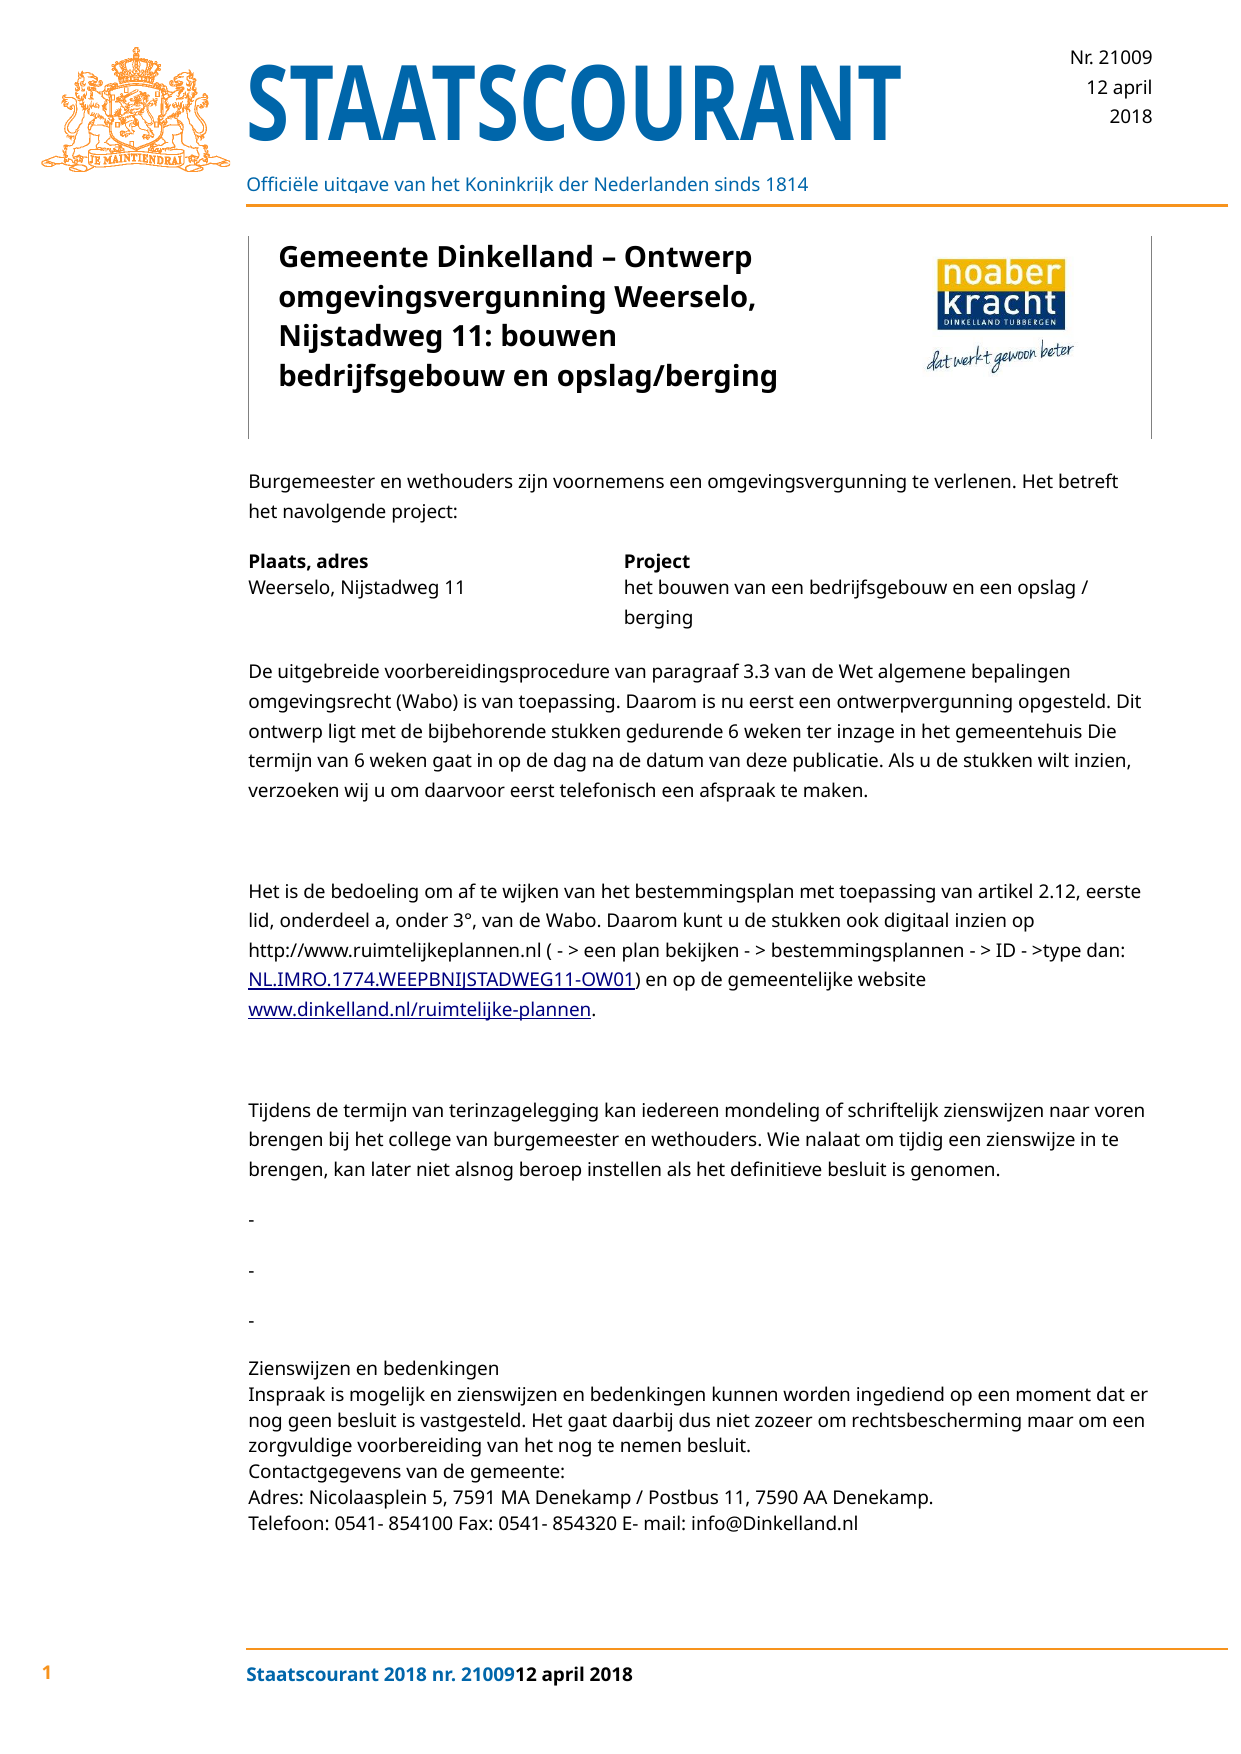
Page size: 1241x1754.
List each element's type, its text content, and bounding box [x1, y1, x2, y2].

text - [248, 1257, 1152, 1283]
table_header [850, 236, 912, 413]
table_cell [624, 630, 1152, 656]
text Tijdens de termijn van terinzagelegging kan iedereen mondeling of schriftelijk zienswijzen naar voren brengen bij het college van burgemeester en wethouders. Wie nalaat om tijdig een zienswijze in te brengen, kan later niet alsnog beroep instellen als het definitieve besluit is genomen. [248, 1097, 1152, 1182]
text Het is de bedoeling om af te wijken van het bestemmingsplan met toepassing van artikel 2.12, eerste lid, onderdeel a, onder 3°, van de Wabo. Daarom kunt u de stukken ook digitaal inzien op http://www.ruimtelijkeplannen.nl ( - > een plan bekijken - > bestemmingsplannen - > ID - >type dan: NL.IMRO.1774.WEEPBNIJSTADWEG11-OW01) en op de gemeentelijke website www.dinkelland.nl/ruimtelijke-plannen. [248, 878, 1152, 1022]
table_header Gemeente Dinkelland – Ontwerp omgevingsvergunning Weerselo, Nijstadweg 11: bouwen bedrijfsgebouw en opslag/berging [249, 236, 850, 439]
text - [248, 1207, 1152, 1232]
table_cell Weerselo, Nijstadweg 11 [248, 575, 624, 630]
text Inspraak is mogelijk en zienswijzen en bedenkingen kunnen worden ingediend op een moment dat er nog geen besluit is vastgesteld. Het gaat daarbij dus niet zozeer om rechtsbescherming maar om een zorgvuldige voorbereiding van het nog te nemen besluit. [248, 1381, 1152, 1458]
text - [248, 1307, 1152, 1333]
table_cell het bouwen van een bedrijfsgebouw en een opslag / berging [624, 575, 1152, 630]
text Zienswijzen en bedenkingen [248, 1355, 1152, 1381]
table_header Project [624, 549, 1152, 574]
text Telefoon: 0541- 854100 Fax: 0541- 854320 E- mail: info@Dinkelland.nl [248, 1510, 1152, 1535]
text Contactgegevens van de gemeente: [248, 1458, 1152, 1484]
text De uitgebreide voorbereidingsprocedure van paragraaf 3.3 van de Wet algemene bepalingen omgevingsrecht (Wabo) is van toepassing. Daarom is nu eerst een ontwerpvergunning opgesteld. Dit ontwerp ligt met de bijbehorende stukken gedurende 6 weken ter inzage in het gemeentehuis Die termijn van 6 weken gaat in op de dag na de datum van deze publicatie. Als u de stukken wilt inzien, verzoeken wij u om daarvoor eerst telefonisch een afspraak te maken. [248, 659, 1152, 803]
table_header [1090, 236, 1151, 413]
picture [912, 236, 1090, 414]
picture [41, 47, 231, 172]
table_cell [248, 630, 624, 656]
table_header Plaats, adres [248, 549, 624, 574]
text Adres: Nicolaasplein 5, 7591 MA Denekamp / Postbus 11, 7590 AA Denekamp. [248, 1484, 1152, 1510]
table_header [850, 414, 1151, 439]
text Burgemeester en wethouders zijn voornemens een omgevingsvergunning te verlenen. Het betreft het navolgende project: [248, 469, 1152, 524]
